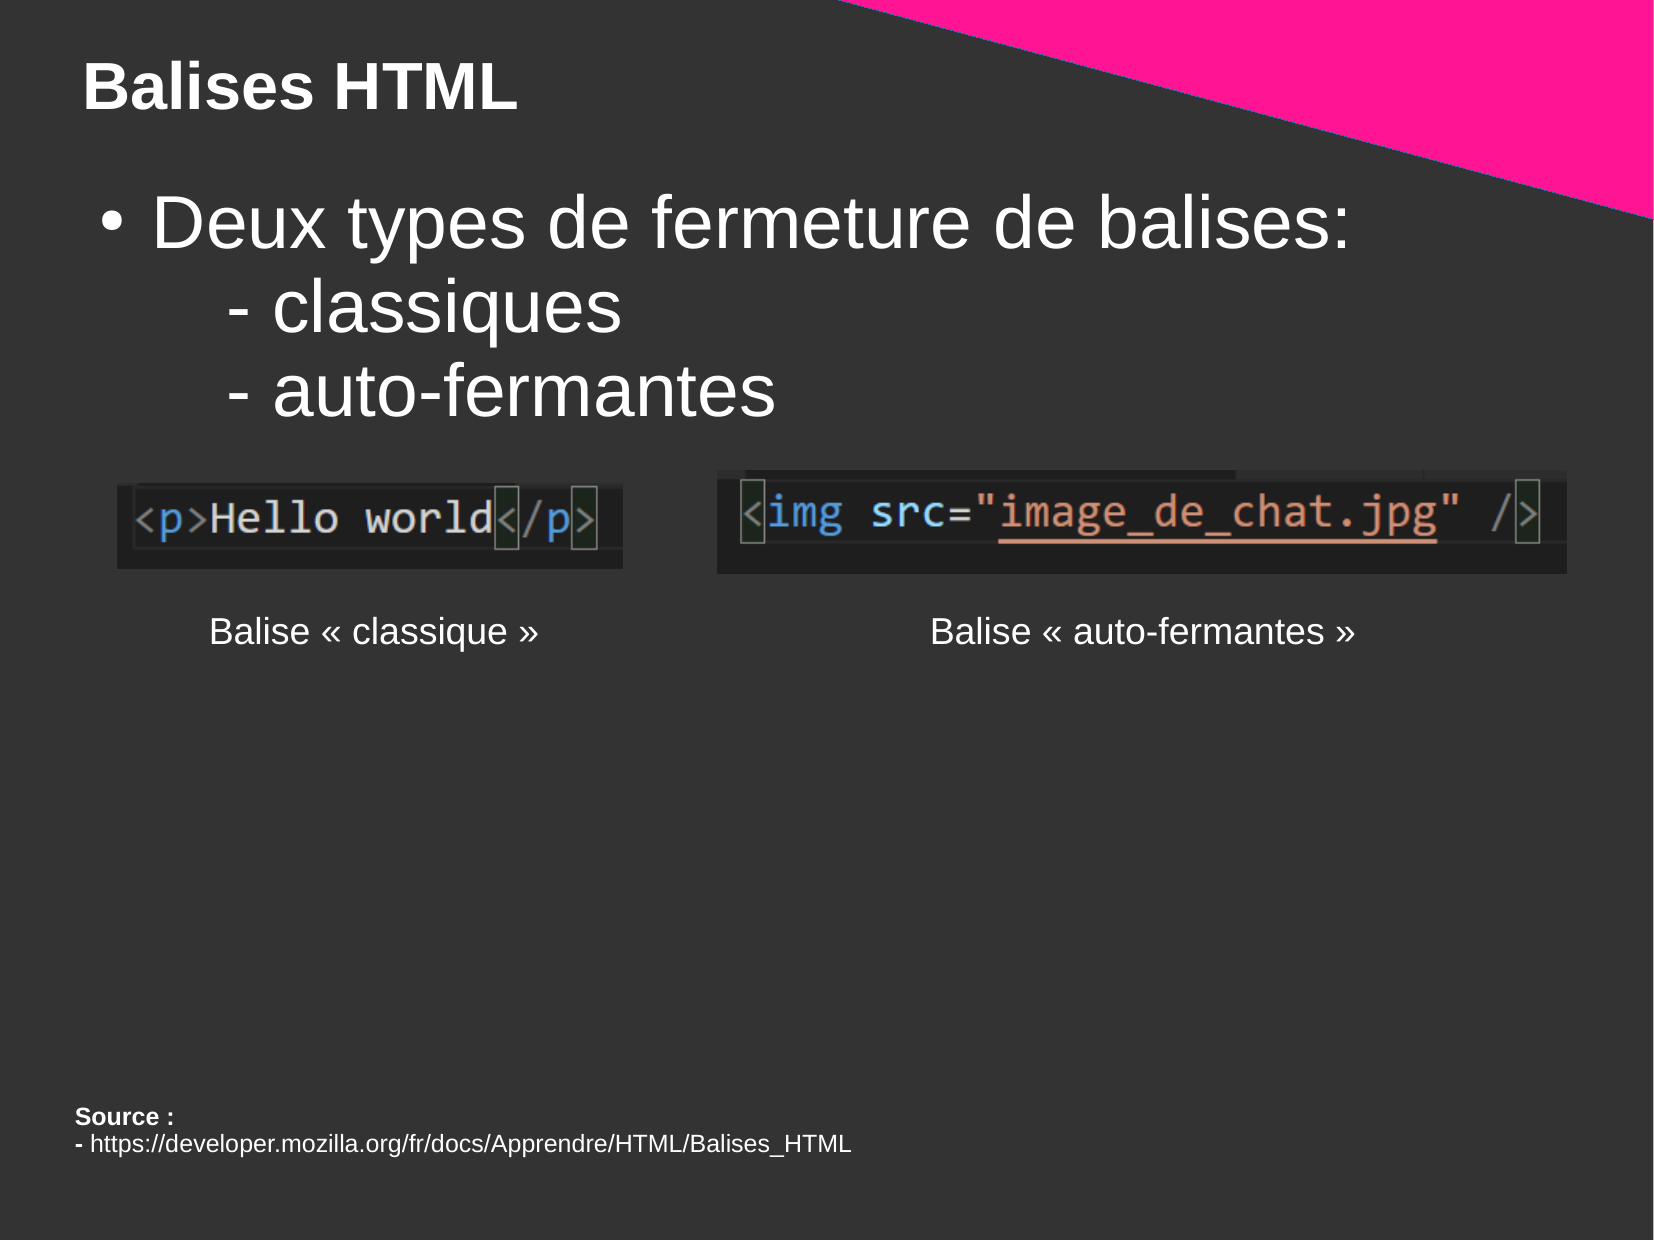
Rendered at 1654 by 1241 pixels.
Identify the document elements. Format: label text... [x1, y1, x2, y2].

title Balises HTML [82, 49, 1400, 152]
picture [717, 470, 1567, 574]
picture [117, 483, 623, 569]
list Deux types de fermeture de balises: - classiques - auto-fermantes [80, 180, 1569, 465]
text_box Balise « classique » [180, 603, 568, 709]
text_box Balise « auto-fermantes » [908, 603, 1378, 679]
text_box Source : - https://developer.mozilla.org/fr/docs/Apprendre/HTML/Balises_HTML [59, 1094, 1546, 1208]
text_box [838, 0, 1654, 220]
